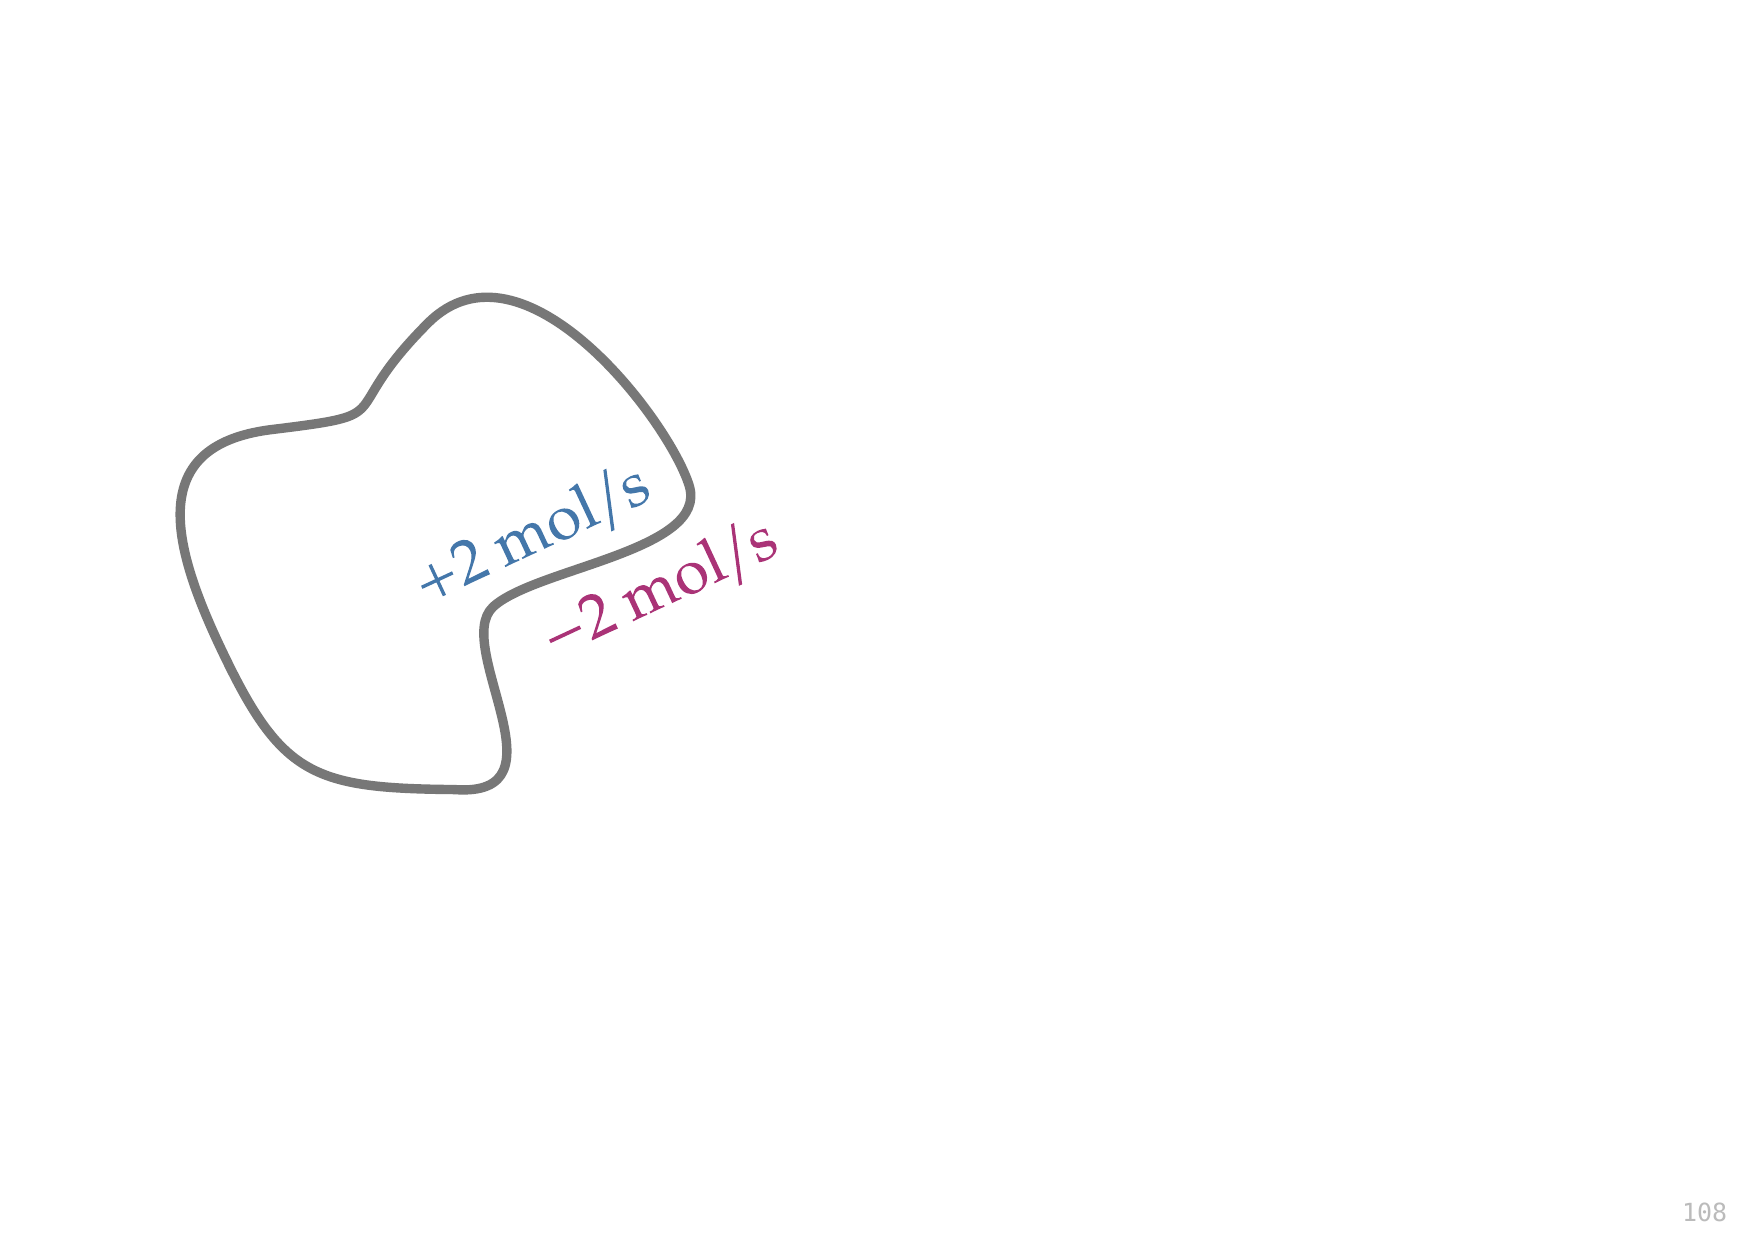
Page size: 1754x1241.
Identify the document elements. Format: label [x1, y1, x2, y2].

text_box [421, 563, 454, 597]
text_box [549, 625, 582, 644]
text_box [622, 577, 682, 622]
text_box [603, 468, 615, 532]
text_box [622, 474, 649, 508]
text_box [750, 528, 777, 563]
text_box [676, 562, 708, 595]
text_box [494, 522, 554, 568]
text_box [450, 539, 491, 587]
text_box [730, 522, 743, 586]
text_box [549, 508, 580, 540]
text_box [578, 594, 618, 641]
text_box [696, 537, 729, 584]
text_box [568, 483, 602, 530]
